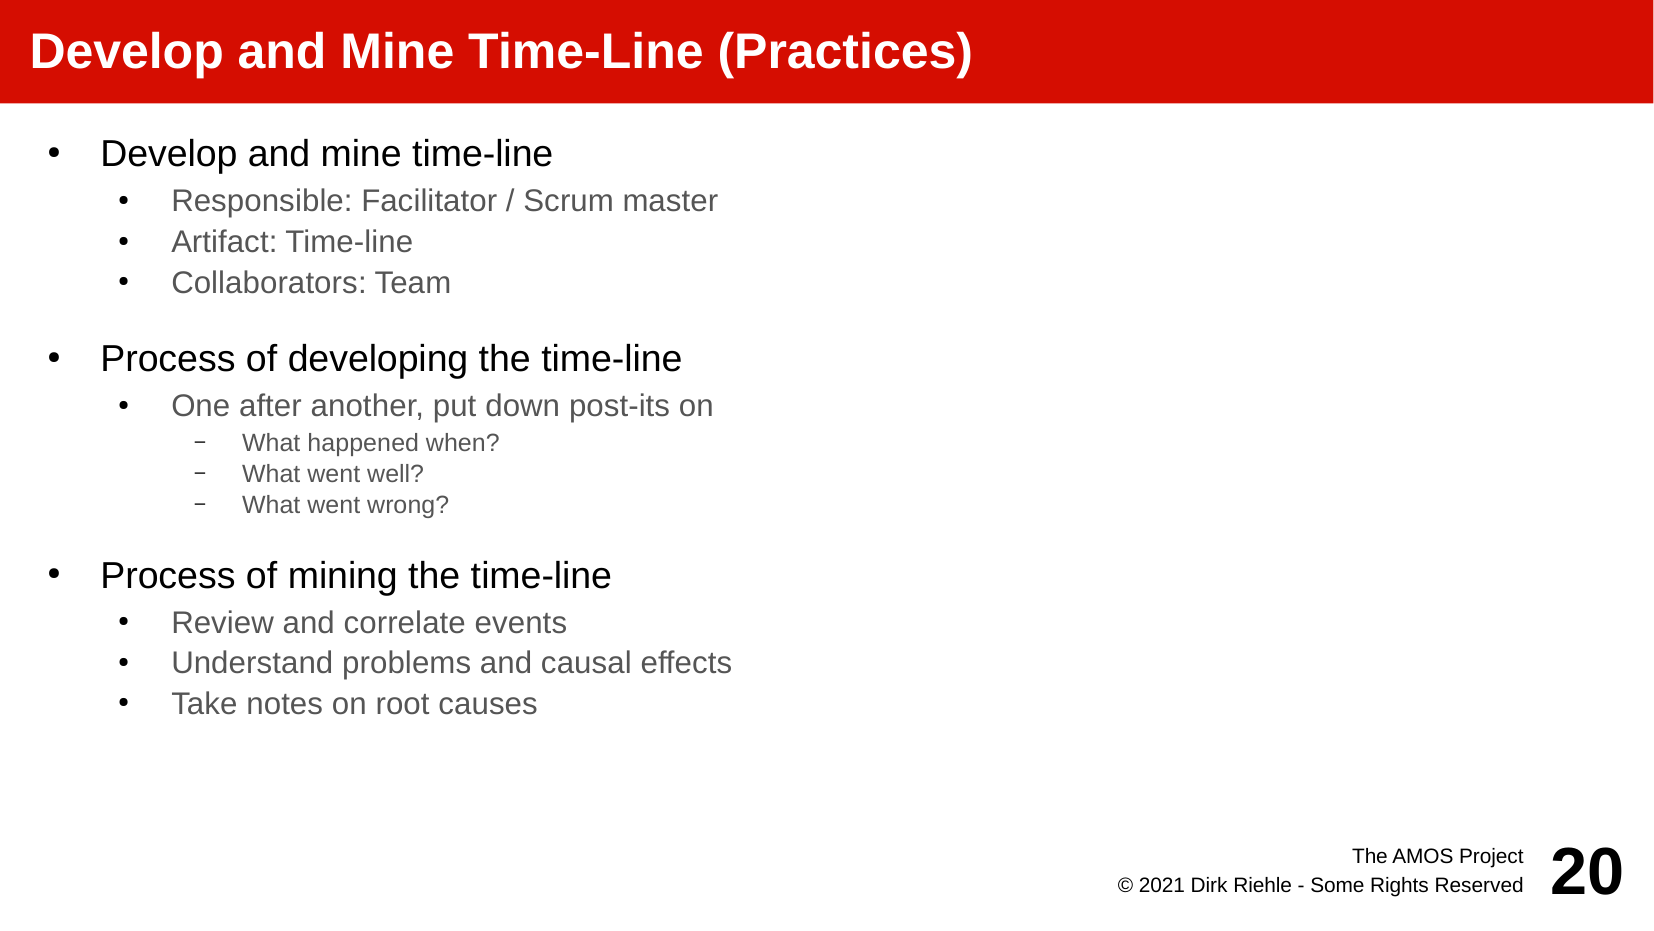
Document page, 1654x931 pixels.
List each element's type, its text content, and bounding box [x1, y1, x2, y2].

title Develop and Mine Time-Line (Practices) [0, 0, 1654, 104]
list Develop and mine time-line Responsible: Facilitator / Scrum master Artifact: Time-line Collaborators: Team Process of developing the time-line One after another, put down post-its on What happened when? What went well? What went wrong? Process of mining the time-line Review and correlate events Understand problems and causal effects Take notes on root causes [29, 132, 1625, 813]
